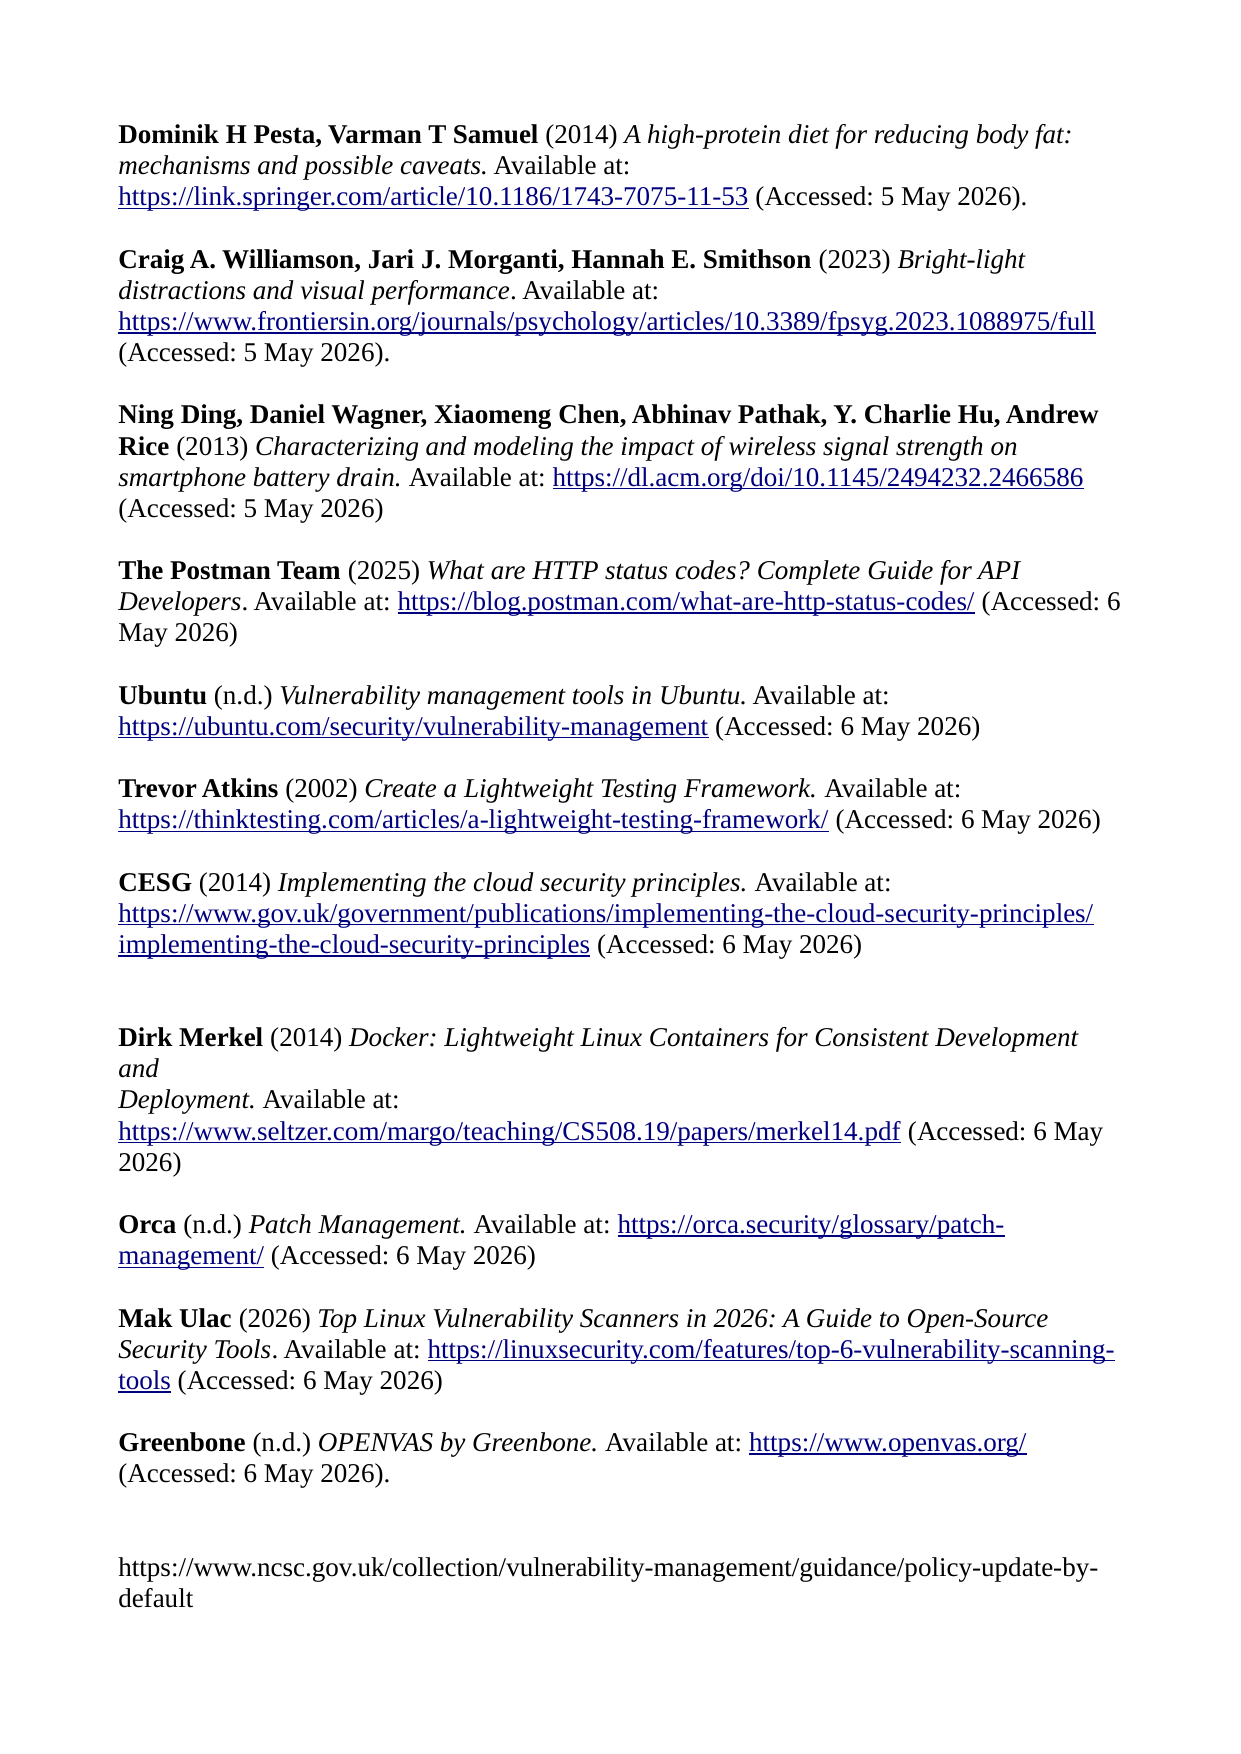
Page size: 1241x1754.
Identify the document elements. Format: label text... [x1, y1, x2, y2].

text Greenbone (n.d.) OPENVAS by Greenbone. Available at: https://www.openvas.org/ (Accessed: 6 May 2026). [118, 1426, 1122, 1488]
text Deployment. Available at: https://www.seltzer.com/margo/teaching/CS508.19/papers/merkel14.pdf (Accessed: 6 May 2026) [118, 1084, 1122, 1177]
text The Postman Team (2025) What are HTTP status codes? Complete Guide for API Developers. Available at: https://blog.postman.com/what-are-http-status-codes/ (Accessed: 6 May 2026) [118, 554, 1122, 648]
text Trevor Atkins (2002) Create a Lightweight Testing Framework. Available at: https://thinktesting.com/articles/a-lightweight-testing-framework/ (Accessed: 6 May 2026) [118, 772, 1122, 834]
text Dirk Merkel (2014) Docker: Lightweight Linux Containers for Consistent Development and [118, 1021, 1122, 1084]
text Ubuntu (n.d.) Vulnerability management tools in Ubuntu. Available at: https://ubuntu.com/security/vulnerability-management (Accessed: 6 May 2026) [118, 679, 1122, 741]
text Ning Ding, Daniel Wagner, Xiaomeng Chen, Abhinav Pathak, Y. Charlie Hu, Andrew Rice (2013) Characterizing and modeling the impact of wireless signal strength on smartphone battery drain. Available at: https://dl.acm.org/doi/10.1145/2494232.2466586 (Accessed: 5 May 2026) [118, 398, 1122, 523]
text CESG (2014) Implementing the cloud security principles. Available at: https://www.gov.uk/government/publications/implementing-the-cloud-security-principles/implementing-the-cloud-security-principles (Accessed: 6 May 2026) [118, 866, 1122, 959]
text Dominik H Pesta, Varman T Samuel (2014) A high-protein diet for reducing body fat: mechanisms and possible caveats. Available at: https://link.springer.com/article/10.1186/1743-7075-11-53 (Accessed: 5 May 2026). [118, 118, 1122, 212]
text Mak Ulac (2026) Top Linux Vulnerability Scanners in 2026: A Guide to Open-Source Security Tools. Available at: https://linuxsecurity.com/features/top-6-vulnerability-scanning-tools (Accessed: 6 May 2026) [118, 1302, 1122, 1395]
text https://www.ncsc.gov.uk/collection/vulnerability-management/guidance/policy-update-by-default [118, 1551, 1122, 1613]
text Craig A. Williamson, Jari J. Morganti, Hannah E. Smithson (2023) Bright-light distractions and visual performance. Available at: https://www.frontiersin.org/journals/psychology/articles/10.3389/fpsyg.2023.1088975/full (Accessed: 5 May 2026). [118, 243, 1122, 367]
text Orca (n.d.) Patch Management. Available at: https://orca.security/glossary/patch-management/ (Accessed: 6 May 2026) [118, 1208, 1122, 1271]
